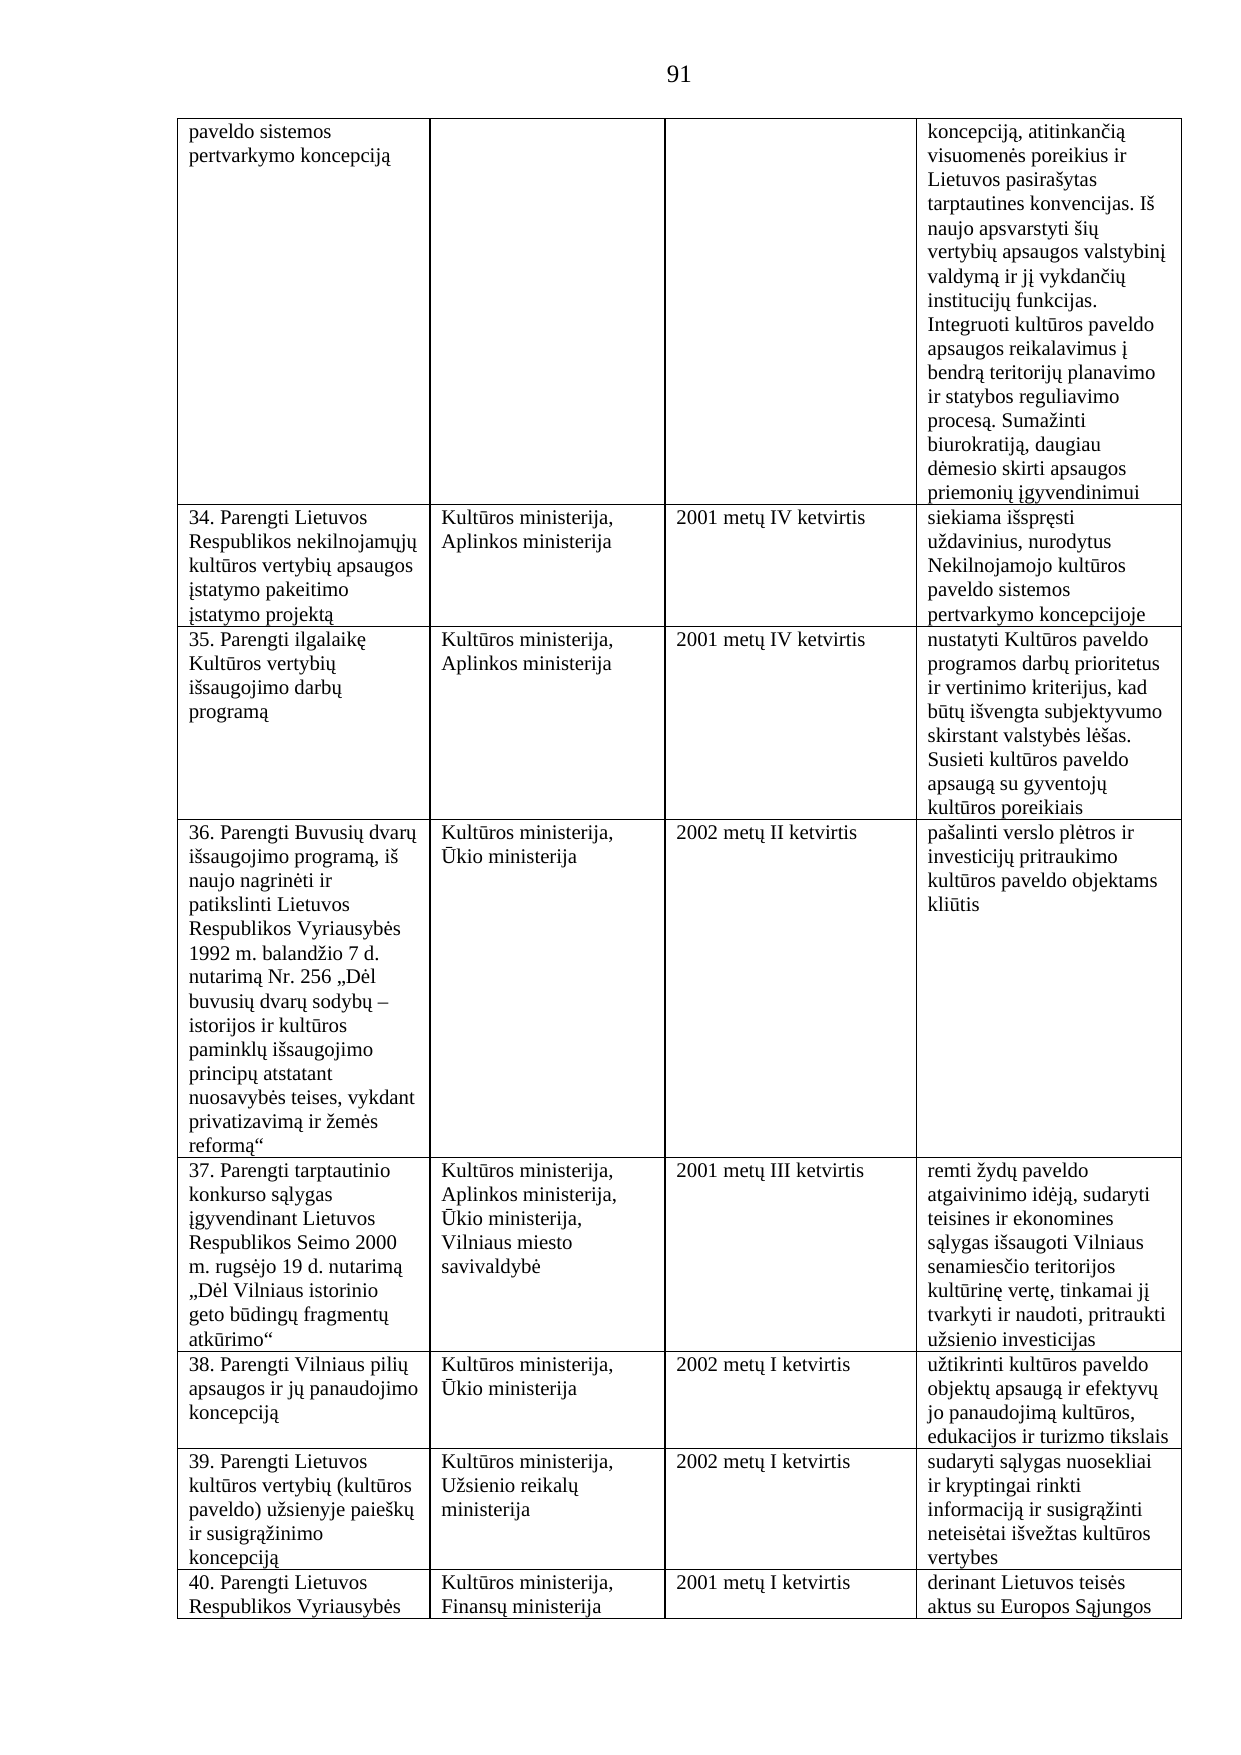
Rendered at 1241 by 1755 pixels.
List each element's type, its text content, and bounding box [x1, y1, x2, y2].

table_cell sudaryti sąlygas nuosekliai ir kryptingai rinkti informaciją ir susigrąžinti neteisėtai išvežtas kultūros vertybes [917, 1449, 1181, 1569]
table_cell Kultūros ministerija, Aplinkos ministerija, Ūkio ministerija, Vilniaus miesto savivaldybė [431, 1158, 664, 1351]
table_cell 2002 metų I ketvirtis [666, 1449, 916, 1569]
table_cell remti žydų paveldo atgaivinimo idėją, sudaryti teisines ir ekonomines sąlygas išsaugoti Vilniaus senamiesčio teritorijos kultūrinę vertę, tinkamai jį tvarkyti ir naudoti, pritraukti užsienio investicijas [917, 1158, 1181, 1351]
table_cell 2001 metų IV ketvirtis [666, 505, 916, 626]
table_cell 34. Parengti Lietuvos Respublikos nekilnojamųjų kultūros vertybių apsaugos įstatymo pakeitimo įstatymo projektą [178, 505, 429, 626]
table_cell 35. Parengti ilgalaikę Kultūros vertybių išsaugojimo darbų programą [178, 627, 429, 819]
table_cell [431, 119, 664, 504]
table_cell paveldo sistemos pertvarkymo koncepciją [178, 119, 429, 504]
table_cell 37. Parengti tarptautinio konkurso sąlygas įgyvendinant Lietuvos Respublikos Seimo 2000 m. rugsėjo 19 d. nutarimą „Dėl Vilniaus istorinio geto būdingų fragmentų atkūrimo“ [178, 1158, 429, 1351]
table_cell 2001 metų III ketvirtis [666, 1158, 916, 1351]
table_cell Kultūros ministerija, Aplinkos ministerija [431, 505, 664, 626]
table_cell 38. Parengti Vilniaus pilių apsaugos ir jų panaudojimo koncepciją [178, 1352, 429, 1448]
table_cell koncepciją, atitinkančią visuomenės poreikius ir Lietuvos pasirašytas tarptautines konvencijas. Iš naujo apsvarstyti šių vertybių apsaugos valstybinį valdymą ir jį vykdančių institucijų funkcijas. Integruoti kultūros paveldo apsaugos reikalavimus į bendrą teritorijų planavimo ir statybos reguliavimo procesą. Sumažinti biurokratiją, daugiau dėmesio skirti apsaugos priemonių įgyvendinimui [917, 119, 1181, 504]
table_cell 2002 metų II ketvirtis [666, 820, 916, 1157]
table_cell Kultūros ministerija, Ūkio ministerija [431, 1352, 664, 1448]
table_cell Kultūros ministerija, Užsienio reikalų ministerija [431, 1449, 664, 1569]
table_cell 40. Parengti Lietuvos Respublikos Vyriausybės [178, 1570, 429, 1618]
table_cell Kultūros ministerija, Finansų ministerija [431, 1570, 664, 1618]
table_cell 2001 metų IV ketvirtis [666, 627, 916, 819]
table_cell nustatyti Kultūros paveldo programos darbų prioritetus ir vertinimo kriterijus, kad būtų išvengta subjektyvumo skirstant valstybės lėšas. Susieti kultūros paveldo apsaugą su gyventojų kultūros poreikiais [917, 627, 1181, 819]
table_cell užtikrinti kultūros paveldo objektų apsaugą ir efektyvų jo panaudojimą kultūros, edukacijos ir turizmo tikslais [917, 1352, 1181, 1448]
table_cell 36. Parengti Buvusių dvarų išsaugojimo programą, iš naujo nagrinėti ir patikslinti Lietuvos Respublikos Vyriausybės 1992 m. balandžio 7 d. nutarimą Nr. 256 „Dėl buvusių dvarų sodybų – istorijos ir kultūros paminklų išsaugojimo principų atstatant nuosavybės teises, vykdant privatizavimą ir žemės reformą“ [178, 820, 429, 1157]
table_cell pašalinti verslo plėtros ir investicijų pritraukimo kultūros paveldo objektams kliūtis [917, 820, 1181, 1157]
table_cell Kultūros ministerija, Ūkio ministerija [431, 820, 664, 1157]
table_cell [666, 119, 916, 504]
table_cell 2002 metų I ketvirtis [666, 1352, 916, 1448]
table_cell Kultūros ministerija, Aplinkos ministerija [431, 627, 664, 819]
table_cell 2001 metų I ketvirtis [666, 1570, 916, 1618]
table_cell siekiama išspręsti uždavinius, nurodytus Nekilnojamojo kultūros paveldo sistemos pertvarkymo koncepcijoje [917, 505, 1181, 626]
table_cell derinant Lietuvos teisės aktus su Europos Sąjungos [917, 1570, 1181, 1618]
table_cell 39. Parengti Lietuvos kultūros vertybių (kultūros paveldo) užsienyje paieškų ir susigrąžinimo koncepciją [178, 1449, 429, 1569]
